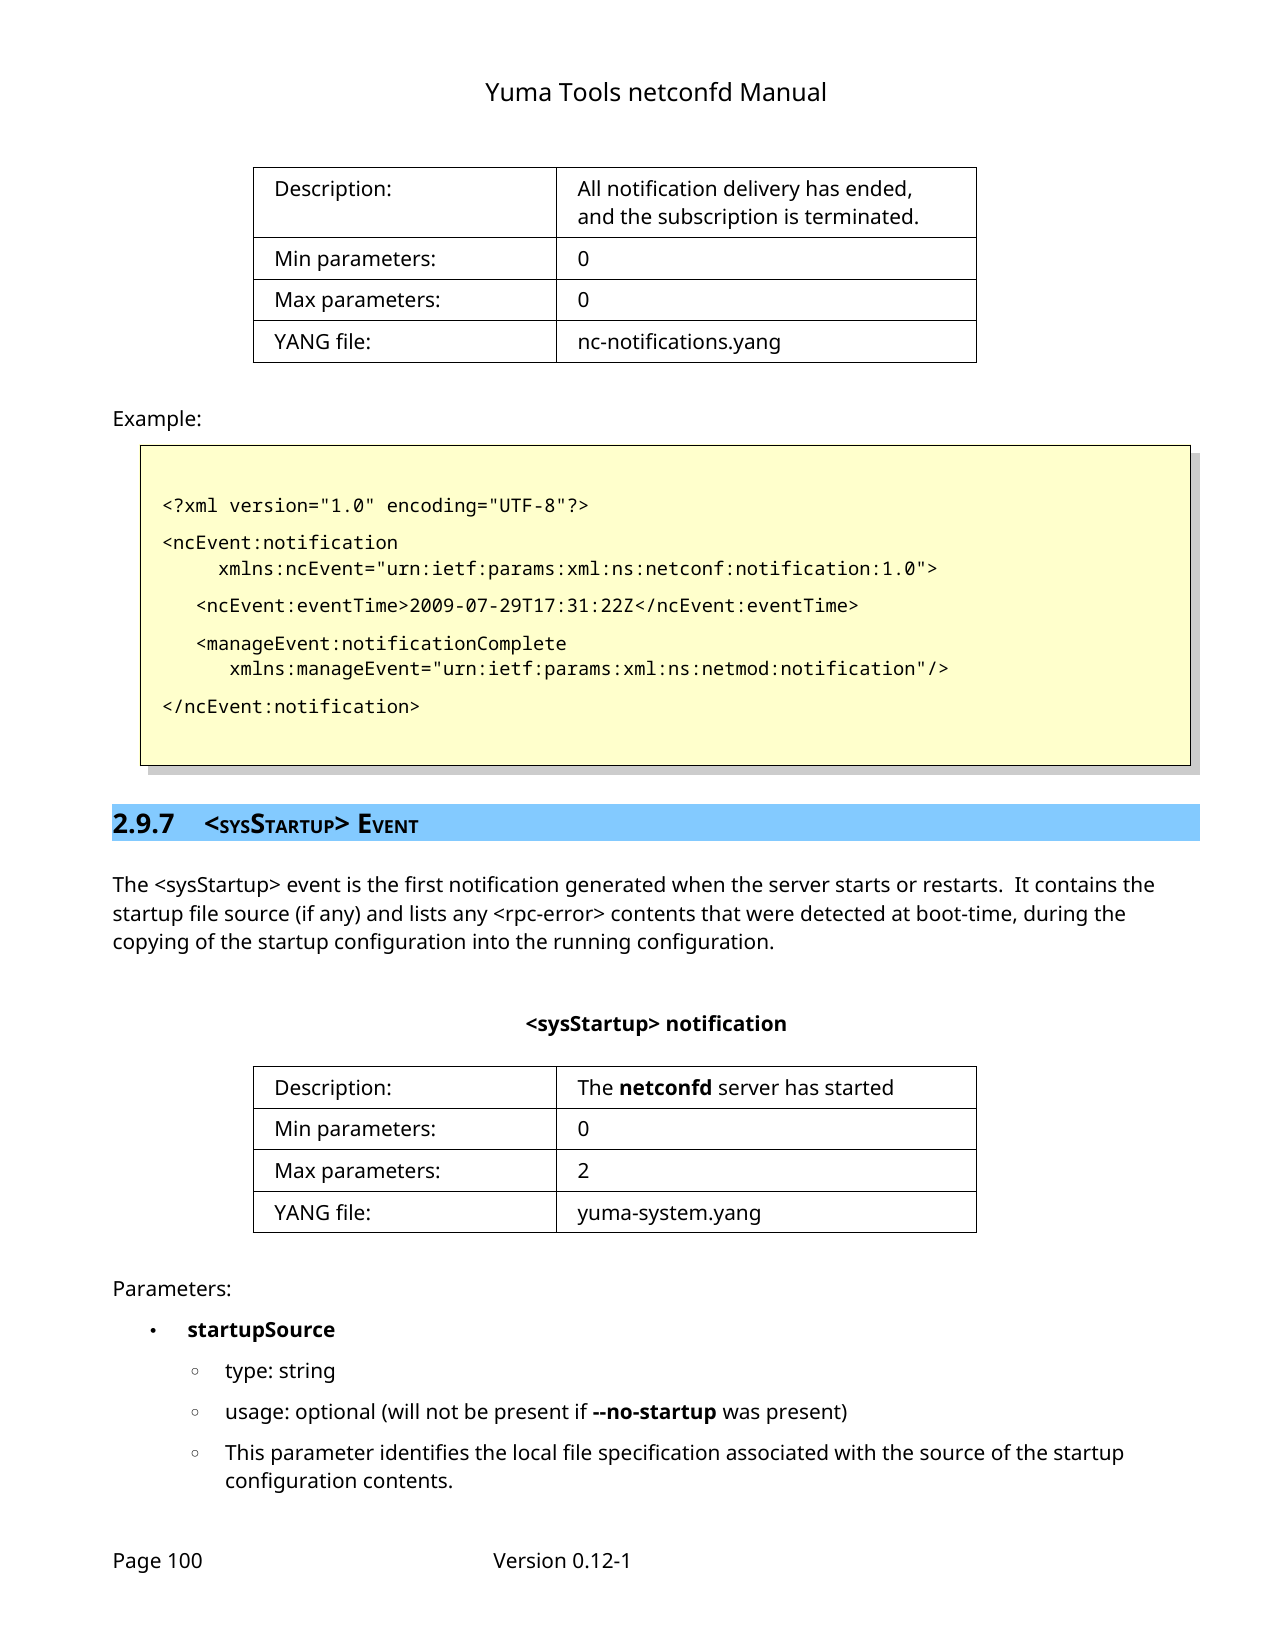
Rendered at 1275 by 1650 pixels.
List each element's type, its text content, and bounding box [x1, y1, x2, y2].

table_cell YANG file: [254, 321, 556, 362]
table_cell 2 [557, 1150, 976, 1191]
text Example: [112, 404, 1200, 432]
table_cell yuma-system.yang [557, 1192, 976, 1232]
text Parameters: [112, 1274, 1200, 1303]
list type: string [187, 1356, 1200, 1384]
text <manageEvent:notificationComplete xmlns:manageEvent="urn:ietf:params:xml:ns:netmod:notification"/> [141, 620, 1190, 681]
table_cell Max parameters: [254, 1150, 556, 1191]
list usage: optional (will not be present if --no-startup was present) [187, 1397, 1200, 1425]
table_header Description: [254, 168, 556, 237]
text The <sysStartup> event is the first notification generated when the server starts or restarts. It contains the startup file source (if any) and lists any <rpc-error> contents that were detected at boot-time, during the copying of the startup configuration into the running configuration. [112, 870, 1200, 956]
text <ncEvent:notification xmlns:ncEvent="urn:ietf:params:xml:ns:netconf:notification:1.0"> [141, 519, 1190, 581]
text </ncEvent:notification> [141, 683, 1190, 719]
table_cell 0 [557, 280, 976, 320]
table_cell Max parameters: [254, 280, 556, 320]
table_header The netconfd server has started [557, 1067, 976, 1107]
table_cell 0 [557, 238, 976, 278]
subtitle <sysStartup> notification [127, 1009, 1185, 1037]
text <ncEvent:eventTime>2009-07-29T17:31:22Z</ncEvent:eventTime> [141, 583, 1190, 618]
text <?xml version="1.0" encoding="UTF-8"?> [141, 482, 1190, 518]
table_cell Min parameters: [254, 238, 556, 278]
table_cell YANG file: [254, 1192, 556, 1232]
table_cell 0 [557, 1109, 976, 1149]
table_cell Min parameters: [254, 1109, 556, 1149]
subtitle <sysStartup> Event [112, 804, 1200, 841]
table_header All notification delivery has ended, and the subscription is terminated. [557, 168, 976, 237]
table_header Description: [254, 1067, 556, 1107]
table_cell nc-notifications.yang [557, 321, 976, 362]
list startupSource [150, 1315, 1200, 1343]
list This parameter identifies the local file specification associated with the source of the startup configuration contents. [187, 1438, 1200, 1495]
